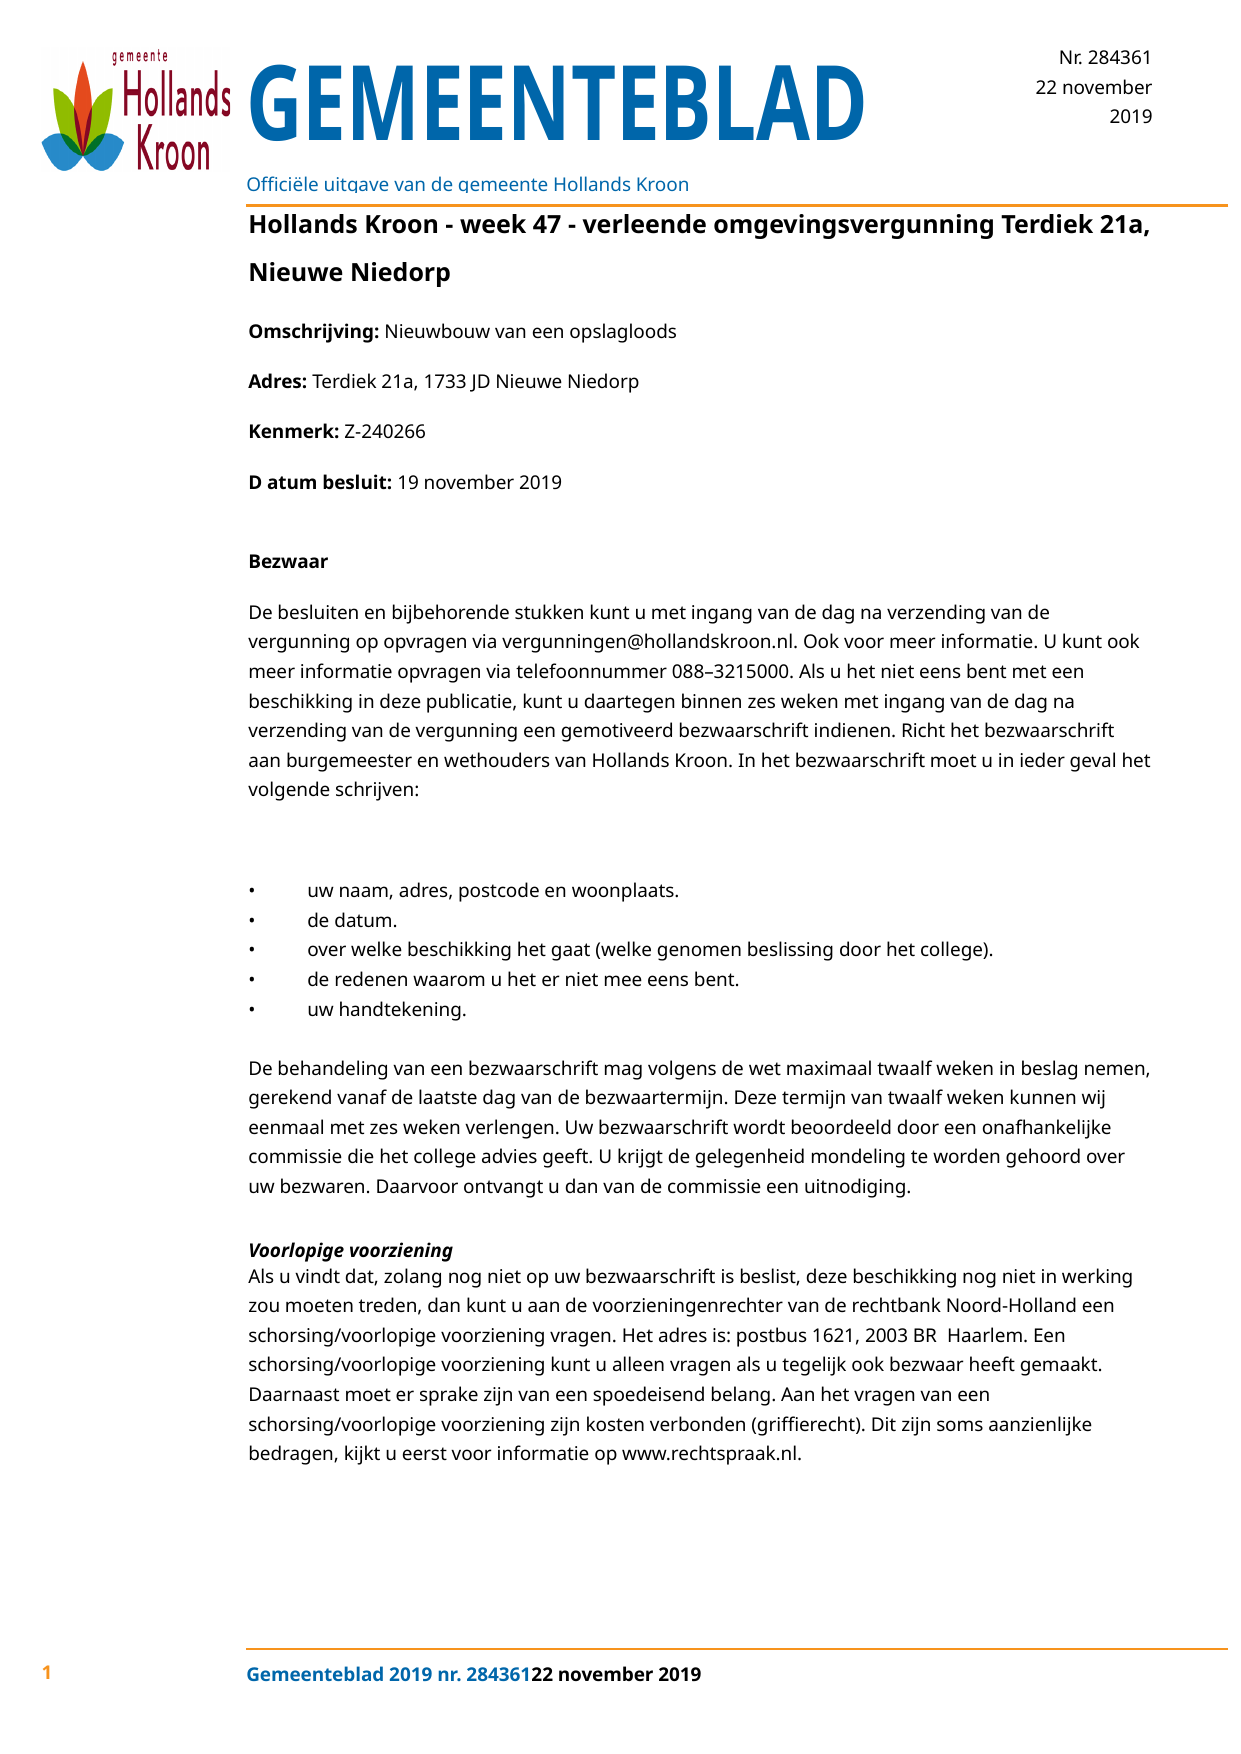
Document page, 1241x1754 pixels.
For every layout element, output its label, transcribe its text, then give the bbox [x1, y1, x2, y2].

picture [41, 47, 231, 172]
text De besluiten en bijbehorende stukken kunt u met ingang van de dag na verzending van de vergunning op opvragen via vergunningen@hollandskroon.nl. Ook voor meer informatie. U kunt ook meer informatie opvragen via telefoonnummer 088–3215000. Als u het niet eens bent met een beschikking in deze publicatie, kunt u daartegen binnen zes weken met ingang van de dag na verzending van de vergunning een gemotiveerd bezwaarschrift indienen. Richt het bezwaarschrift aan burgemeester en wethouders van Hollands Kroon. In het bezwaarschrift moet u in ieder geval het volgende schrijven: [248, 599, 1152, 802]
text Kenmerk: Z-240266 [248, 419, 1152, 444]
text Hollands Kroon - week 47 - verleende omgevingsvergunning Terdiek 21a, Nieuwe Niedorp [248, 207, 1152, 288]
table_header D atum besluit: 19 november 2019 [248, 469, 700, 495]
list de datum. [248, 907, 1152, 933]
list over welke beschikking het gaat (welke genomen beslissing door het college). [248, 937, 1152, 962]
text Bezwaar [248, 549, 1152, 574]
text Als u vindt dat, zolang nog niet op uw bezwaarschrift is beslist, deze beschikking nog niet in werking zou moeten treden, dan kunt u aan de voorzieningenrechter van de rechtbank Noord-Holland een schorsing/voorlopige voorziening vragen. Het adres is: postbus 1621, 2003 BR Haarlem. Een schorsing/voorlopige voorziening kunt u alleen vragen als u tegelijk ook bezwaar heeft gemaakt. Daarnaast moet er sprake zijn van een spoedeisend belang. Aan het vragen van een schorsing/voorlopige voorziening zijn kosten verbonden (griffierecht). Dit zijn soms aanzienlijke bedragen, kijkt u eerst voor informatie op www.rechtspraak.nl. [248, 1263, 1152, 1466]
list uw handtekening. [248, 996, 1152, 1021]
text Voorlopige voorziening [248, 1237, 1152, 1263]
table_header [700, 469, 1152, 495]
text De behandeling van een bezwaarschrift mag volgens de wet maximaal twaalf weken in beslag nemen, gerekend vanaf de laatste dag van de bezwaartermijn. Deze termijn van twaalf weken kunnen wij eenmaal met zes weken verlengen. Uw bezwaarschrift wordt beoordeeld door een onafhankelijke commissie die het college advies geeft. U krijgt de gelegenheid mondeling te worden gehoord over uw bezwaren. Daarvoor ontvangt u dan van de commissie een uitnodiging. [248, 1055, 1152, 1199]
list uw naam, adres, postcode en woonplaats. [248, 877, 1152, 903]
text Adres: Terdiek 21a, 1733 JD Nieuwe Niedorp [248, 368, 1152, 394]
text Omschrijving: Nieuwbouw van een opslagloods [248, 318, 1152, 344]
list de redenen waarom u het er niet mee eens bent. [248, 966, 1152, 992]
